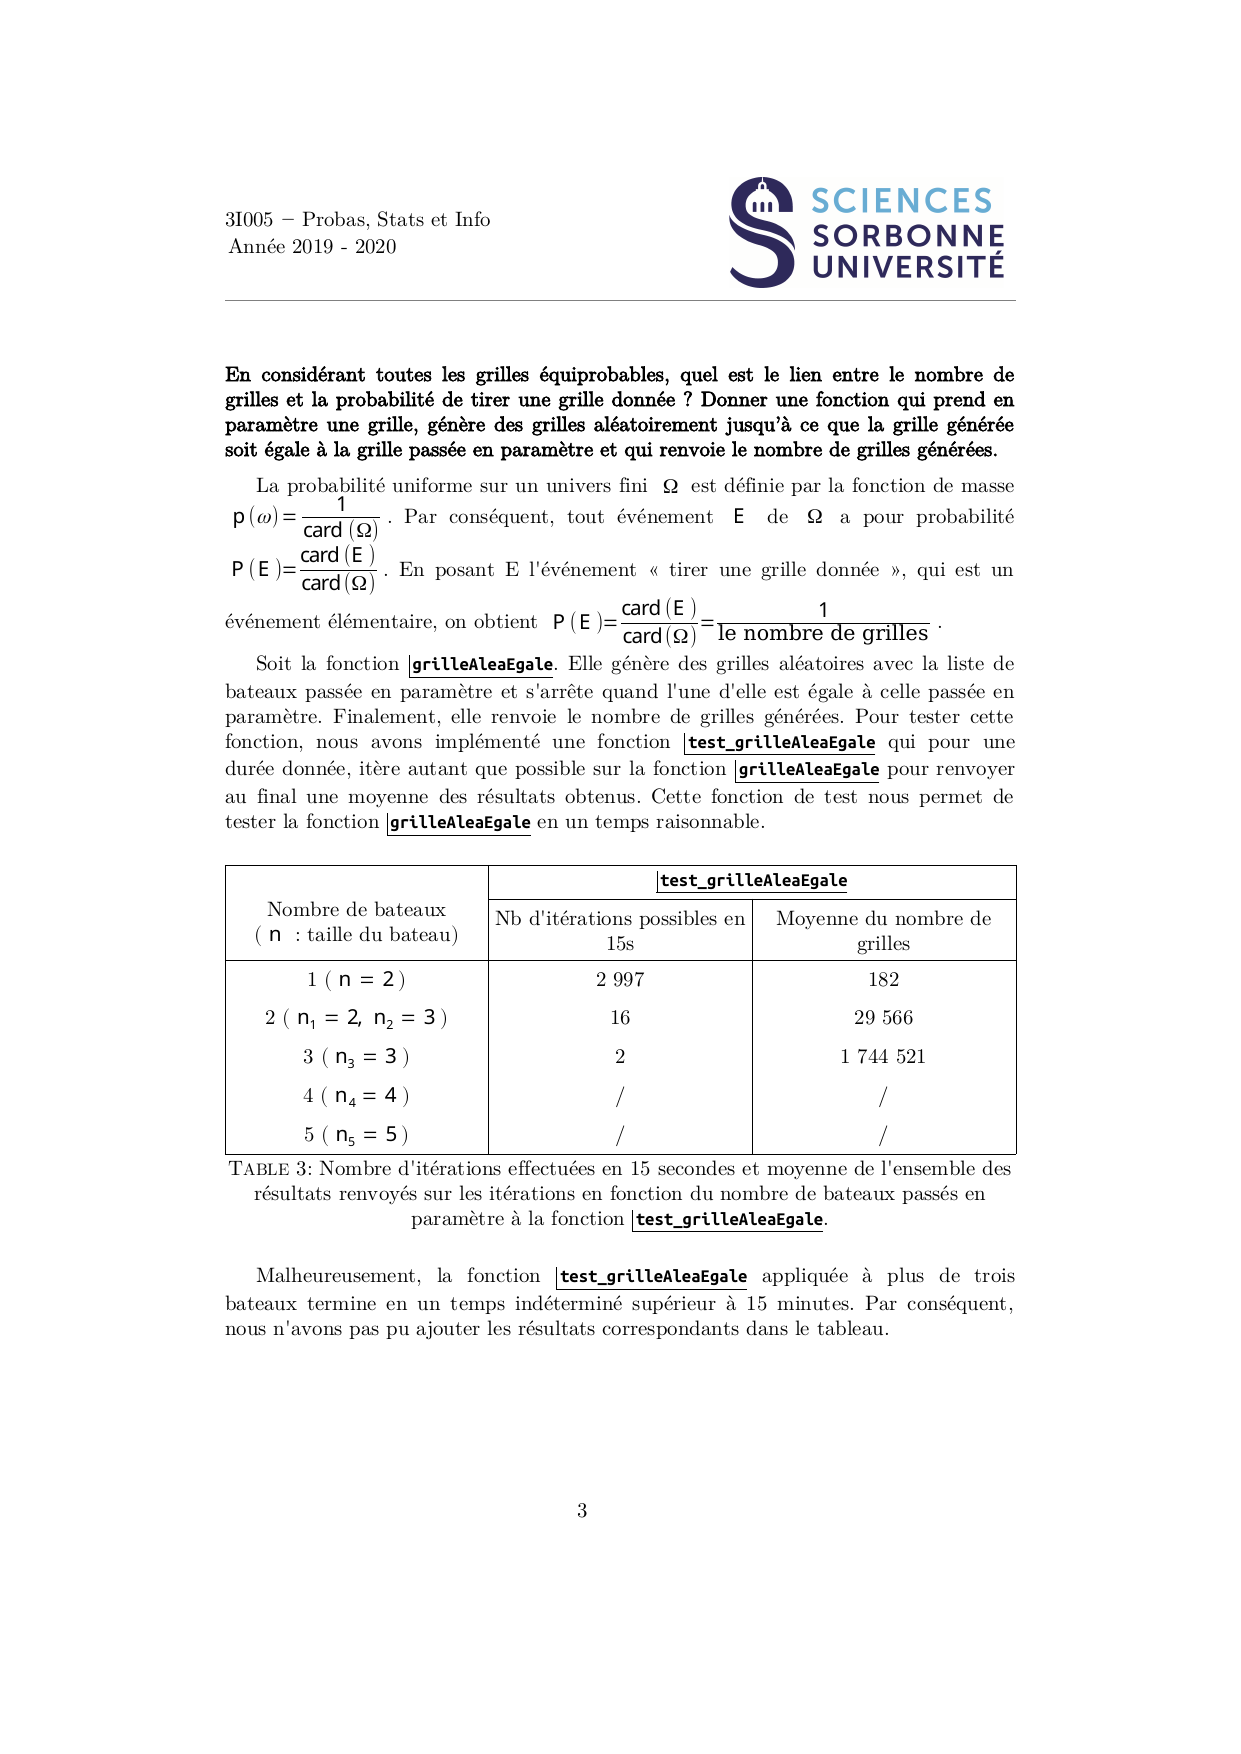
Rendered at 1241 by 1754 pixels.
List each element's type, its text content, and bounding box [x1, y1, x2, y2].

table_cell / [753, 1076, 1016, 1115]
table_cell 3 () [226, 1037, 488, 1076]
table_cell Moyenne du nombre de grilles [753, 900, 1016, 960]
table_cell 16 [489, 998, 752, 1037]
table_cell 4 () [226, 1076, 488, 1115]
table_cell 182 [753, 961, 1016, 998]
table_cell 29 566 [753, 998, 1016, 1037]
table_header test_grilleAleaEgale [489, 866, 1016, 898]
table_cell 1 () [226, 961, 488, 998]
table_cell 2 [489, 1037, 752, 1076]
table_cell 2 () [226, 998, 488, 1037]
table_cell / [489, 1076, 752, 1115]
picture [729, 177, 1004, 288]
table_header Nombre de bateaux ( : taille du bateau) [226, 866, 488, 960]
table_cell / [489, 1115, 752, 1154]
table_cell 5 () [226, 1115, 488, 1154]
text Malheureusement, la fonction test_grilleAleaEgale appliquée à plus de trois bateaux termine en un temps indéterminé supérieur à 15 minutes. Par conséquent, nous n'avons pas pu ajouter les résultats correspondants dans le tableau. [225, 1261, 1016, 1339]
table_cell / [753, 1115, 1016, 1154]
text La probabilité uniforme sur un univers fini est définie par la fonction de masse . Par conséquent, tout événement de a pour probabilité . En posant E l'événement « tirer une grille donnée », qui est un événement élémentaire, on obtient . [225, 472, 1016, 649]
table_cell 2 997 [489, 961, 752, 998]
table_cell 1 744 521 [753, 1037, 1016, 1076]
text Table 3: Nombre d'itérations effectuées en 15 secondes et moyenne de l'ensemble des résultats renvoyés sur les itérations en fonction du nombre de bateaux passés en paramètre à la fonction test_grilleAleaEgale. [225, 1155, 1016, 1232]
table_cell Nb d'itérations possibles en 15s [489, 900, 752, 960]
text Soit la fonction grilleAleaEgale. Elle génère des grilles aléatoires avec la liste de bateaux passée en paramètre et s'arrête quand l'une d'elle est égale à celle passée en paramètre. Finalement, elle renvoie le nombre de grilles générées. Pour tester cette fonction, nous avons implémenté une fonction test_grilleAleaEgale qui pour une durée donnée, itère autant que possible sur la fonction grilleAleaEgale pour renvoyer au final une moyenne des résultats obtenus. Cette fonction de test nous permet de tester la fonction grilleAleaEgale en un temps raisonnable. [225, 649, 1016, 835]
subtitle En considérant toutes les grilles équiprobables, quel est le lien entre le nombre de grilles et la probabilité de tirer une grille donnée ? Donner une fonction qui prend en paramètre une grille, génère des grilles aléatoirement jusqu’à ce que la grille générée soit égale à la grille passée en paramètre et qui renvoie le nombre de grilles générées. [225, 360, 1016, 460]
